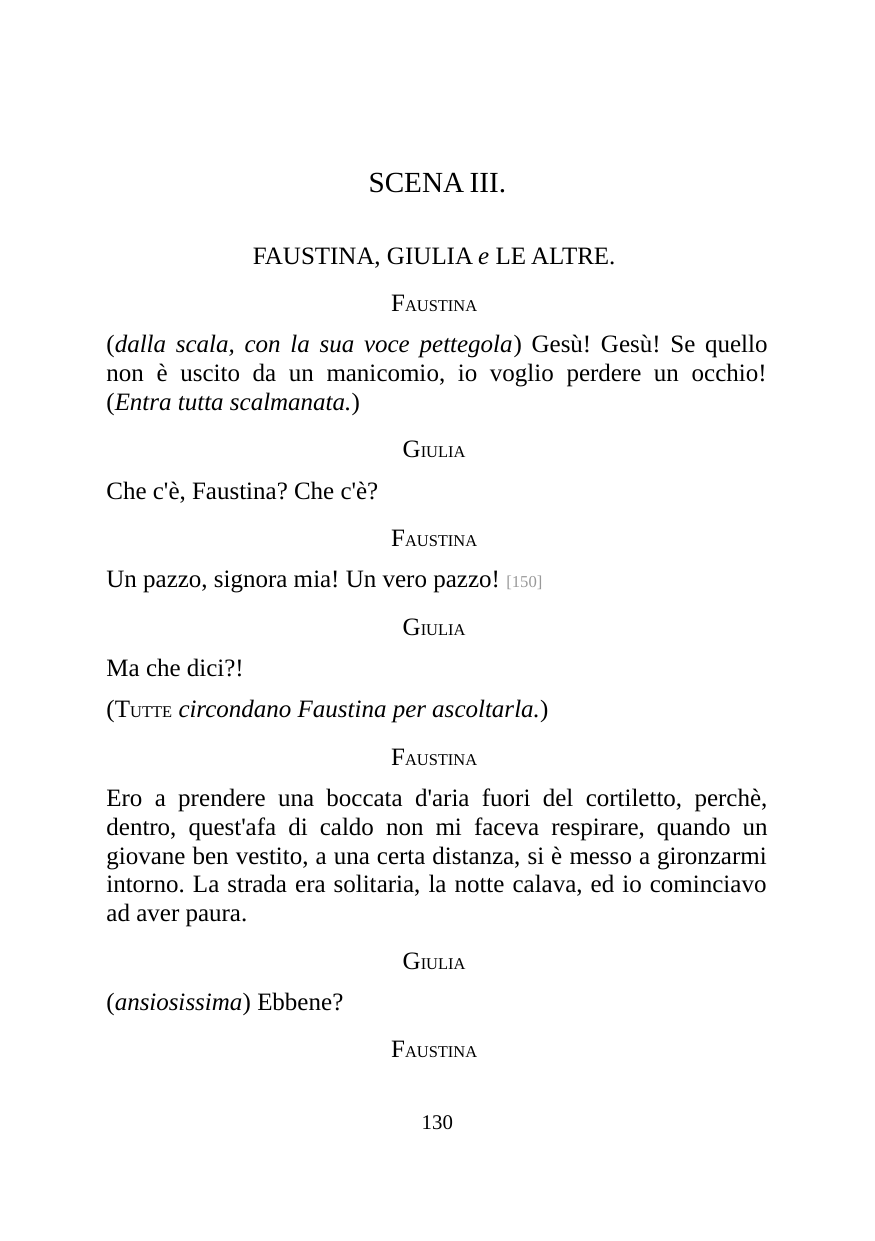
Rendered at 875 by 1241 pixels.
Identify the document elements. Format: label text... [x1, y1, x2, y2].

subtitle SCENA III. [106, 165, 768, 199]
text Ero a prendere una boccata d'aria fuori del cortiletto, perchè, dentro, quest'afa di caldo non mi faceva respirare, quando un giovane ben vestito, a una certa distanza, si è messo a gironzarmi intorno. La strada era solitaria, la notte calava, ed io cominciavo ad aver paura. [106, 783, 768, 927]
text Un pazzo, signora mia! Un vero pazzo! [150] [106, 564, 768, 593]
text Giulia [106, 434, 768, 463]
text Faustina [106, 288, 768, 317]
text FAUSTINA, GIULIA e LE ALTRE. [106, 241, 768, 269]
text Faustina [106, 742, 768, 771]
text Faustina [106, 523, 768, 552]
text Che c'è, Faustina? Che c'è? [106, 476, 768, 504]
text Giulia [106, 946, 768, 974]
text (ansiosissima) Ebbene? [106, 987, 768, 1016]
text Giulia [106, 612, 768, 641]
text Ma che dici?! [106, 653, 768, 682]
text (Tutte circondano Faustina per ascoltarla.) [106, 694, 768, 723]
text Faustina [106, 1034, 768, 1063]
text (dalla scala, con la sua voce pettegola) Gesù! Gesù! Se quello non è uscito da un manicomio, io voglio perdere un occhio! (Entra tutta scalmanata.) [106, 329, 768, 416]
